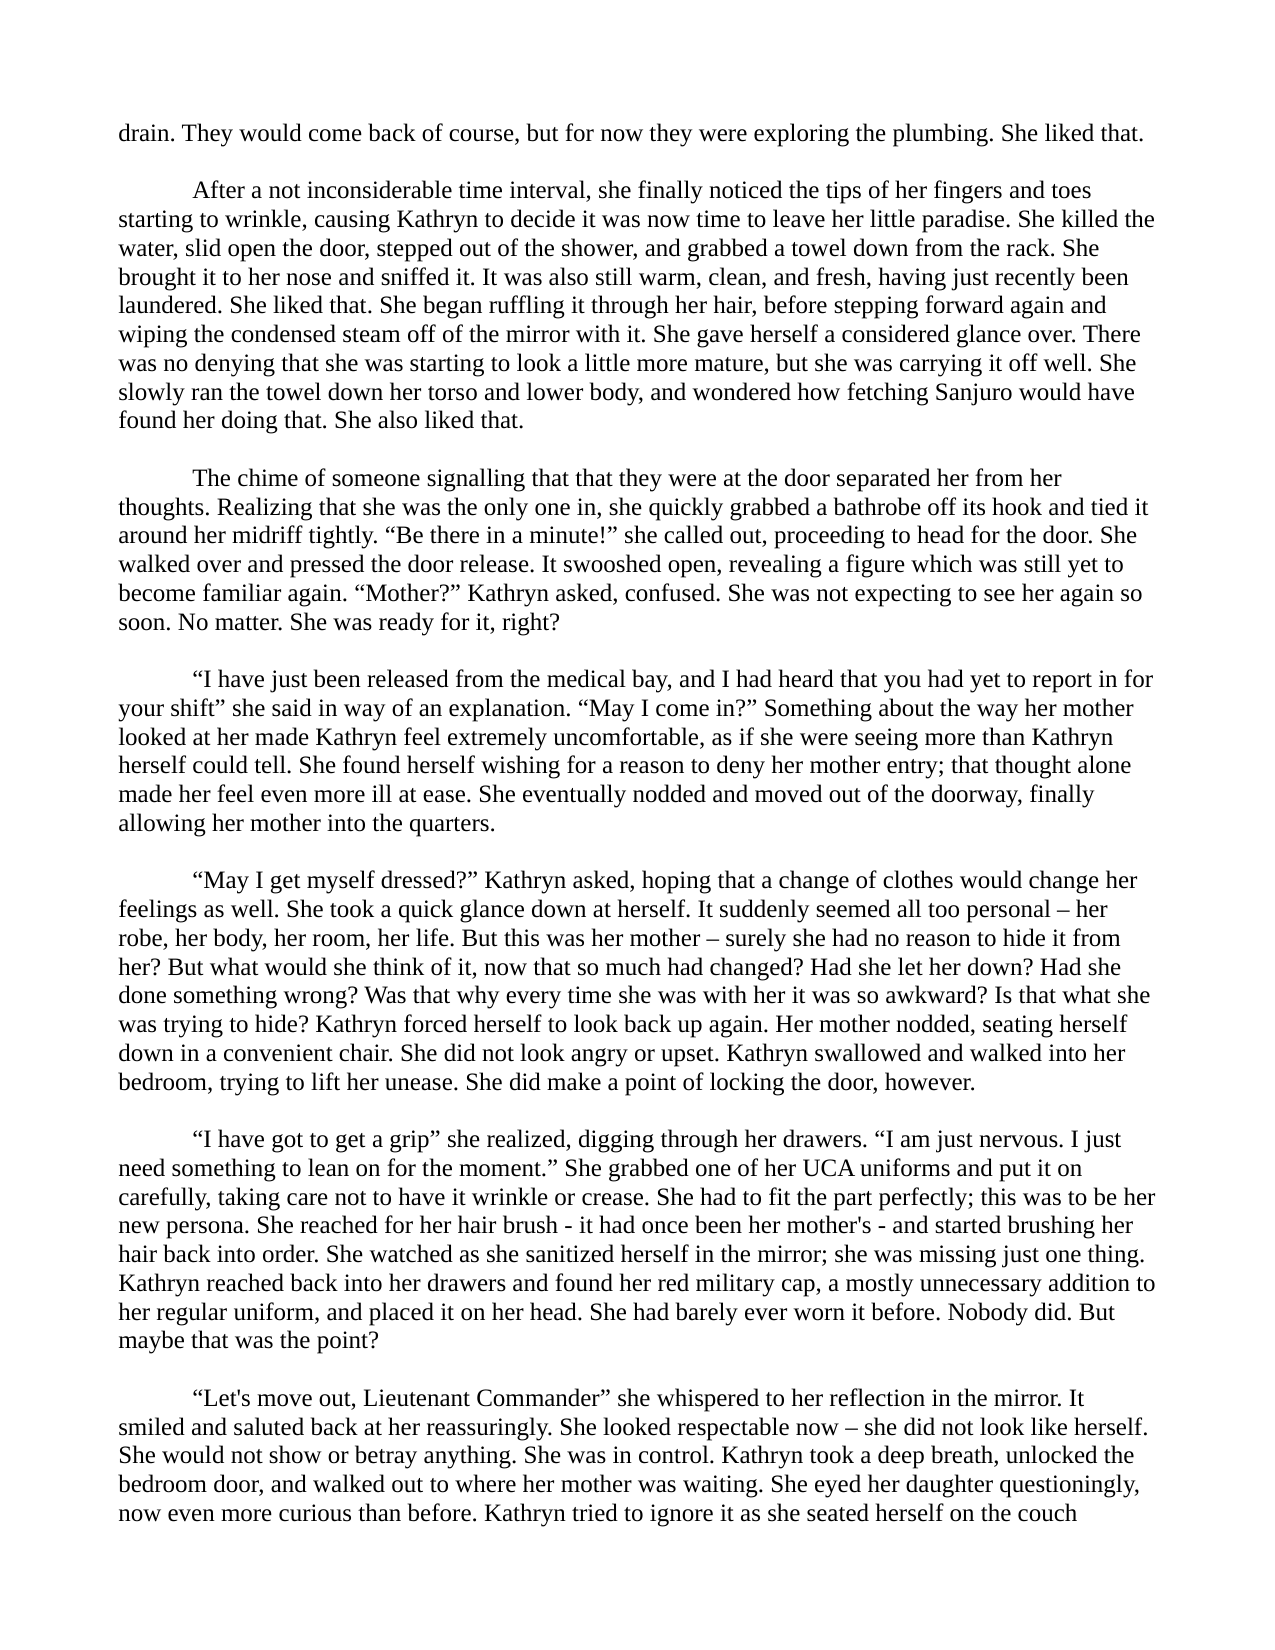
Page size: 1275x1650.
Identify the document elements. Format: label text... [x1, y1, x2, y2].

text “I have got to get a grip” she realized, digging through her drawers. “I am just nervous. I just need something to lean on for the moment.” She grabbed one of her UCA uniforms and put it on carefully, taking care not to have it wrinkle or crease. She had to fit the part perfectly; this was to be her new persona. She reached for her hair brush - it had once been her mother's - and started brushing her hair back into order. She watched as she sanitized herself in the mirror; she was missing just one thing. Kathryn reached back into her drawers and found her red military cap, a mostly unnecessary addition to her regular uniform, and placed it on her head. She had barely ever worn it before. Nobody did. But maybe that was the point? [118, 1124, 1157, 1354]
text “I have just been released from the medical bay, and I had heard that you had yet to report in for your shift” she said in way of an explanation. “May I come in?” Something about the way her mother looked at her made Kathryn feel extremely uncomfortable, as if she were seeing more than Kathryn herself could tell. She found herself wishing for a reason to deny her mother entry; that thought alone made her feel even more ill at ease. She eventually nodded and moved out of the doorway, finally allowing her mother into the quarters. [118, 664, 1157, 837]
text drain. They would come back of course, but for now they were exploring the plumbing. She liked that. [118, 118, 1157, 147]
text After a not inconsiderable time interval, she finally noticed the tips of her fingers and toes starting to wrinkle, causing Kathryn to decide it was now time to leave her little paradise. She killed the water, slid open the door, stepped out of the shower, and grabbed a towel down from the rack. She brought it to her nose and sniffed it. It was also still warm, clean, and fresh, having just recently been laundered. She liked that. She began ruffling it through her hair, before stepping forward again and wiping the condensed steam off of the mirror with it. She gave herself a considered glance over. There was no denying that she was starting to look a little more mature, but she was carrying it off well. She slowly ran the towel down her torso and lower body, and wondered how fetching Sanjuro would have found her doing that. She also liked that. [118, 176, 1157, 434]
text The chime of someone signalling that that they were at the door separated her from her thoughts. Realizing that she was the only one in, she quickly grabbed a bathrobe off its hook and tied it around her midriff tightly. “Be there in a minute!” she called out, proceeding to head for the door. She walked over and pressed the door release. It swooshed open, revealing a figure which was still yet to become familiar again. “Mother?” Kathryn asked, confused. She was not expecting to see her again so soon. No matter. She was ready for it, right? [118, 463, 1157, 636]
text “Let's move out, Lieutenant Commander” she whispered to her reflection in the mirror. It smiled and saluted back at her reassuringly. She looked respectable now – she did not look like herself. She would not show or betray anything. She was in control. Kathryn took a deep breath, unlocked the bedroom door, and walked out to where her mother was waiting. She eyed her daughter questioningly, now even more curious than before. Kathryn tried to ignore it as she seated herself on the couch [118, 1383, 1157, 1527]
text “May I get myself dressed?” Kathryn asked, hoping that a change of clothes would change her feelings as well. She took a quick glance down at herself. It suddenly seemed all too personal – her robe, her body, her room, her life. But this was her mother – surely she had no reason to hide it from her? But what would she think of it, now that so much had changed? Had she let her down? Had she done something wrong? Was that why every time she was with her it was so awkward? Is that what she was trying to hide? Kathryn forced herself to look back up again. Her mother nodded, seating herself down in a convenient chair. She did not look angry or upset. Kathryn swallowed and walked into her bedroom, trying to lift her unease. She did make a point of locking the door, however. [118, 866, 1157, 1096]
